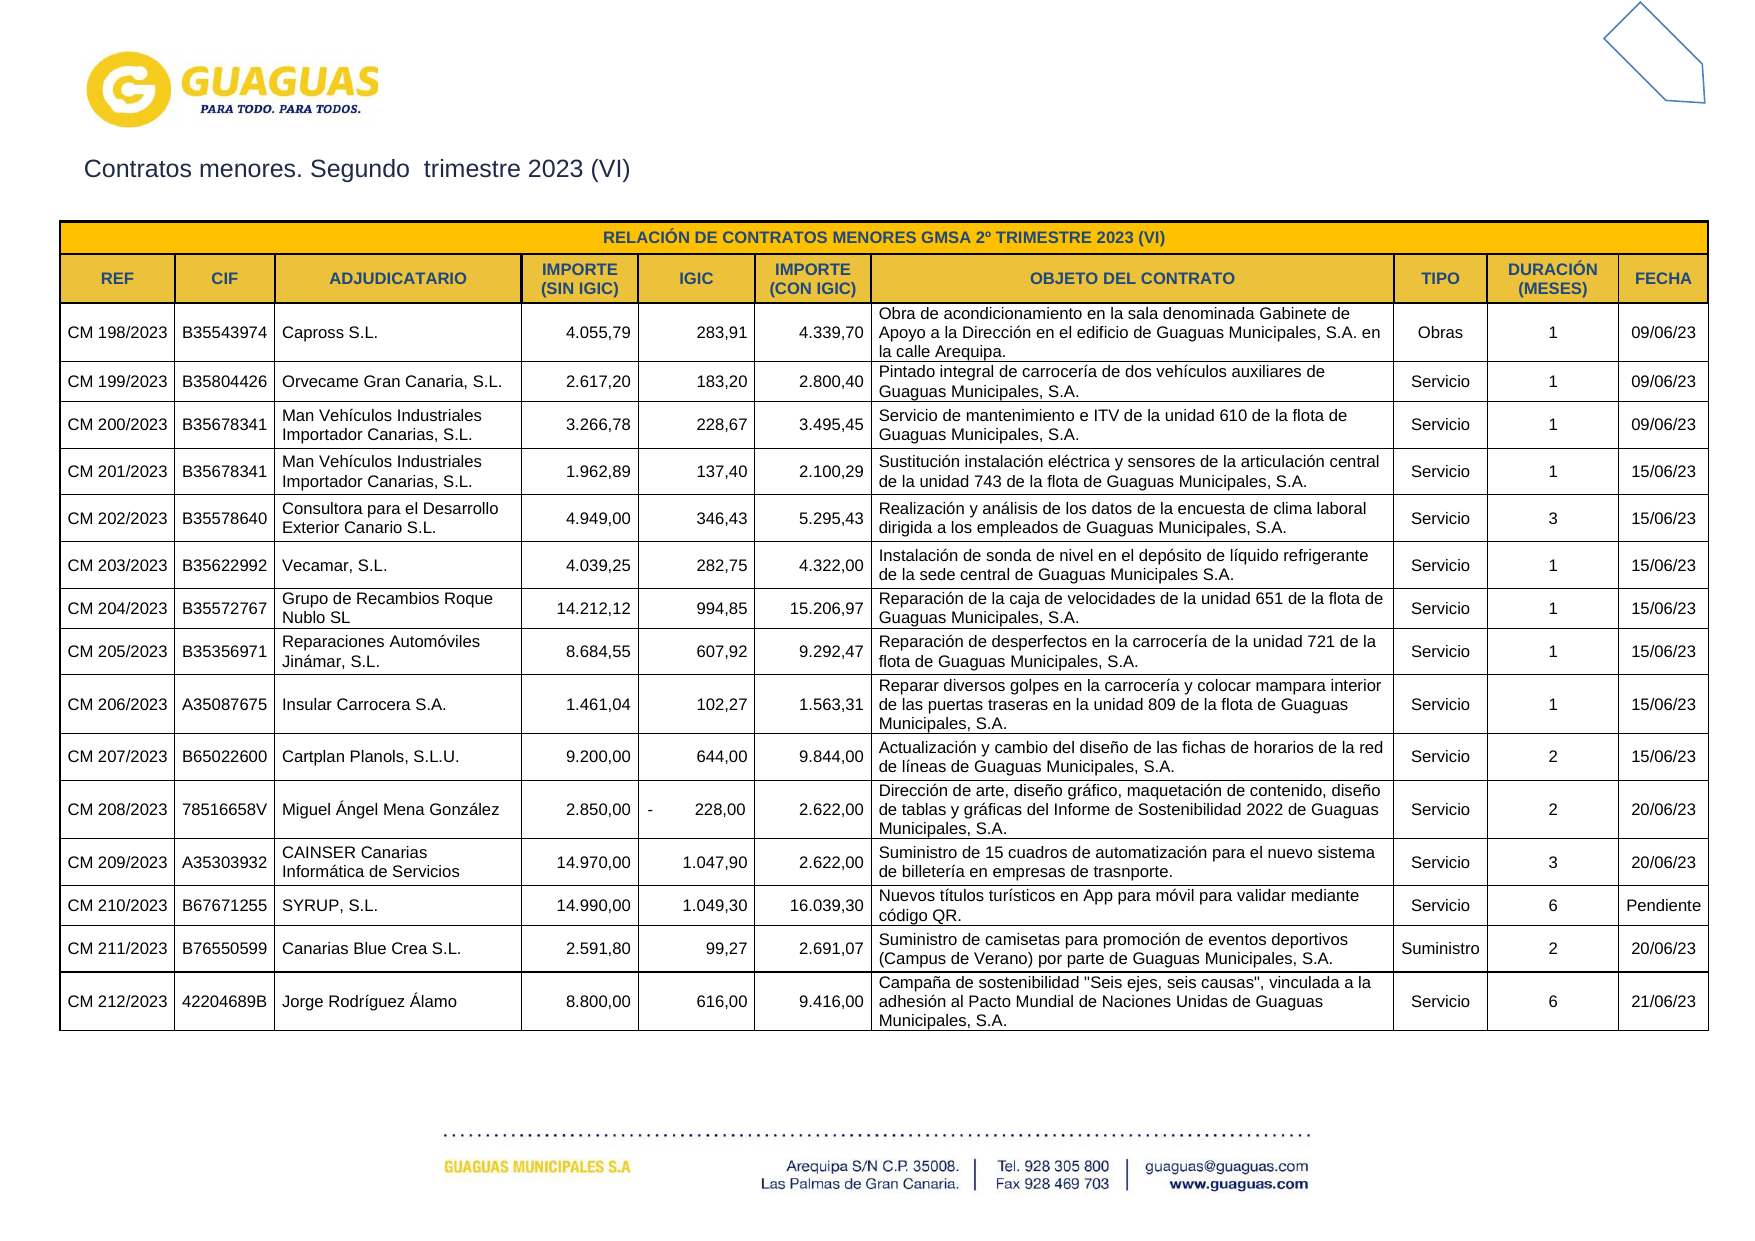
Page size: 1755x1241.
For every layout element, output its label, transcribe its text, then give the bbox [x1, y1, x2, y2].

table_cell 99,27 [639, 926, 754, 971]
table_cell 994,85 [639, 589, 754, 627]
table_cell 228,67 [639, 402, 754, 447]
table_cell 2.622,00 [755, 781, 871, 838]
table_cell CM 199/2023 [61, 362, 174, 401]
table_cell CM 198/2023 [61, 304, 174, 361]
table_cell Suministro de camisetas para promoción de eventos deportivos (Campus de Verano) por parte de Guaguas Municipales, S.A. [872, 926, 1393, 971]
table_cell 283,91 [639, 304, 754, 361]
table_cell Vecamar, S.L. [275, 542, 521, 588]
table_cell 21/06/23 [1619, 973, 1708, 1030]
table_cell 6 [1488, 973, 1618, 1030]
table_cell CM 209/2023 [61, 839, 174, 885]
table_cell Sustitución instalación eléctrica y sensores de la articulación central de la unidad 743 de la flota de Guaguas Municipales, S.A. [872, 449, 1393, 494]
table_cell 3.495,45 [755, 402, 871, 447]
table_cell 09/06/23 [1619, 304, 1708, 361]
table_cell 14.990,00 [522, 886, 638, 924]
table_cell 4.322,00 [755, 542, 871, 588]
table_cell Miguel Ángel Mena González [275, 781, 521, 838]
table_cell 2.850,00 [522, 781, 638, 838]
table_cell 1 [1488, 402, 1618, 447]
table_cell Cartplan Planols, S.L.U. [275, 734, 521, 780]
table_cell 2.691,07 [755, 926, 871, 971]
table_cell 1 [1488, 542, 1618, 588]
table_cell Obras [1394, 304, 1487, 361]
picture [86, 51, 378, 128]
table_cell 1 [1488, 449, 1618, 494]
table_cell 16.039,30 [755, 886, 871, 924]
picture [443, 1134, 1311, 1194]
table_cell CIF [176, 255, 274, 302]
table_cell Reparación de la caja de velocidades de la unidad 651 de la flota de Guaguas Municipales, S.A. [872, 589, 1393, 627]
table_cell 15.206,97 [755, 589, 871, 627]
table_cell B35572767 [175, 589, 274, 627]
table_cell CM 200/2023 [61, 402, 174, 447]
table_cell Dirección de arte, diseño gráfico, maquetación de contenido, diseño de tablas y gráficas del Informe de Sostenibilidad 2022 de Guaguas Municipales, S.A. [872, 781, 1393, 838]
table_cell CM 208/2023 [61, 781, 174, 838]
table_cell 346,43 [639, 495, 754, 541]
table_cell 3 [1488, 495, 1618, 541]
table_cell Man Vehículos Industriales Importador Canarias, S.L. [275, 402, 521, 447]
table_cell CM 205/2023 [61, 629, 174, 674]
table_cell Servicio [1394, 781, 1487, 838]
table_cell Servicio [1394, 886, 1487, 924]
table_cell Servicio [1394, 402, 1487, 447]
table_cell 20/06/23 [1619, 926, 1708, 971]
table_cell 607,92 [639, 629, 754, 674]
table_cell 09/06/23 [1619, 402, 1708, 447]
table_cell CM 204/2023 [61, 589, 174, 627]
table_cell 4.339,70 [755, 304, 871, 361]
table_cell Servicio de mantenimiento e ITV de la unidad 610 de la flota de Guaguas Municipales, S.A. [872, 402, 1393, 447]
table_cell Pendiente [1619, 886, 1708, 924]
table_cell Servicio [1394, 973, 1487, 1030]
table_cell 9.844,00 [755, 734, 871, 780]
table_cell Reparación de desperfectos en la carrocería de la unidad 721 de la flota de Guaguas Municipales, S.A. [872, 629, 1393, 674]
table_cell 616,00 [639, 973, 754, 1030]
table_cell Servicio [1394, 734, 1487, 780]
table_cell 2 [1488, 926, 1618, 971]
table_cell 2.100,29 [755, 449, 871, 494]
table_cell CM 211/2023 [61, 926, 174, 971]
table_cell 3 [1488, 839, 1618, 885]
table_cell 9.292,47 [755, 629, 871, 674]
table_cell Campaña de sostenibilidad "Seis ejes, seis causas", vinculada a la adhesión al Pacto Mundial de Naciones Unidas de Guaguas Municipales, S.A. [872, 973, 1393, 1030]
table_cell 15/06/23 [1619, 589, 1708, 627]
table_cell B35622992 [175, 542, 274, 588]
table_cell 9.200,00 [522, 734, 638, 780]
table_cell 09/06/23 [1619, 362, 1708, 401]
table_cell 15/06/23 [1619, 449, 1708, 494]
table_cell 78516658V [175, 781, 274, 838]
table_cell Canarias Blue Crea S.L. [275, 926, 521, 971]
table_cell 14.970,00 [522, 839, 638, 885]
table_cell Man Vehículos Industriales Importador Canarias, S.L. [275, 449, 521, 494]
table_cell 8.684,55 [522, 629, 638, 674]
table_cell 14.212,12 [522, 589, 638, 627]
table_cell 20/06/23 [1619, 839, 1708, 885]
table_cell 1.962,89 [522, 449, 638, 494]
table_cell Actualización y cambio del diseño de las fichas de horarios de la red de líneas de Guaguas Municipales, S.A. [872, 734, 1393, 780]
table_cell B35356971 [175, 629, 274, 674]
table_cell Capross S.L. [275, 304, 521, 361]
table_cell IMPORTE (SIN IGIC) [523, 255, 637, 302]
table_cell 15/06/23 [1619, 629, 1708, 674]
table_cell Pintado integral de carrocería de dos vehículos auxiliares de Guaguas Municipales, S.A. [872, 362, 1393, 401]
table_cell 2.617,20 [522, 362, 638, 401]
table_cell 15/06/23 [1619, 495, 1708, 541]
table_cell Grupo de Recambios Roque Nublo SL [275, 589, 521, 627]
table_cell B67671255 [175, 886, 274, 924]
table_cell 102,27 [639, 675, 754, 733]
table_cell 2.800,40 [755, 362, 871, 401]
table_cell Servicio [1394, 495, 1487, 541]
table_cell IGIC [639, 255, 754, 302]
table_cell Nuevos títulos turísticos en App para móvil para validar mediante código QR. [872, 886, 1393, 924]
table_cell B35678341 [175, 402, 274, 447]
table_cell Reparar diversos golpes en la carrocería y colocar mampara interior de las puertas traseras en la unidad 809 de la flota de Guaguas Municipales, S.A. [872, 675, 1393, 733]
table_cell 137,40 [639, 449, 754, 494]
table_cell A35303932 [175, 839, 274, 885]
table_cell - 228,00 [639, 781, 754, 838]
table_cell 4.949,00 [522, 495, 638, 541]
table_cell Servicio [1394, 542, 1487, 588]
table_cell 1 [1488, 629, 1618, 674]
table_cell 1.047,90 [639, 839, 754, 885]
table_cell 42204689B [175, 973, 274, 1030]
table_cell CM 201/2023 [61, 449, 174, 494]
table_cell 2 [1488, 781, 1618, 838]
table_cell REF [61, 255, 174, 302]
table_cell 1.563,31 [755, 675, 871, 733]
table_cell Orvecame Gran Canaria, S.L. [275, 362, 521, 401]
table_cell 644,00 [639, 734, 754, 780]
table_cell Realización y análisis de los datos de la encuesta de clima laboral dirigida a los empleados de Guaguas Municipales, S.A. [872, 495, 1393, 541]
table_cell Obra de acondicionamiento en la sala denominada Gabinete de Apoyo a la Dirección en el edificio de Guaguas Municipales, S.A. en la calle Arequipa. [872, 304, 1393, 361]
table_cell 2.591,80 [522, 926, 638, 971]
table_cell 3.266,78 [522, 402, 638, 447]
table_cell 8.800,00 [522, 973, 638, 1030]
text Contratos menores. Segundo trimestre 2023 (VI) [84, 154, 1694, 183]
table_cell 2 [1488, 734, 1618, 780]
table_cell OBJETO DEL CONTRATO [872, 255, 1393, 302]
table_cell IMPORTE (CON IGIC) [756, 255, 870, 302]
table_cell Jorge Rodríguez Álamo [275, 973, 521, 1030]
table_cell B76550599 [175, 926, 274, 971]
table_cell DURACIÓN (MESES) [1488, 255, 1618, 302]
table_cell 1 [1488, 362, 1618, 401]
table_cell 1.461,04 [522, 675, 638, 733]
table_cell 15/06/23 [1619, 542, 1708, 588]
table_cell Servicio [1394, 589, 1487, 627]
table_cell 2.622,00 [755, 839, 871, 885]
table_cell B35678341 [175, 449, 274, 494]
table_cell CM 207/2023 [61, 734, 174, 780]
table_cell 183,20 [639, 362, 754, 401]
table_cell B35543974 [175, 304, 274, 361]
table_cell CM 202/2023 [61, 495, 174, 541]
table_cell Servicio [1394, 675, 1487, 733]
table_cell CM 212/2023 [61, 973, 174, 1030]
table_cell SYRUP, S.L. [275, 886, 521, 924]
table_cell Servicio [1394, 449, 1487, 494]
table_cell Suministro [1394, 926, 1487, 971]
table_cell 6 [1488, 886, 1618, 924]
table_cell 15/06/23 [1619, 734, 1708, 780]
table_cell A35087675 [175, 675, 274, 733]
table_cell CM 210/2023 [61, 886, 174, 924]
table_cell 1 [1488, 675, 1618, 733]
table_cell Reparaciones Automóviles Jinámar, S.L. [275, 629, 521, 674]
table_cell CM 203/2023 [61, 542, 174, 588]
table_cell B35578640 [175, 495, 274, 541]
table_cell Consultora para el Desarrollo Exterior Canario S.L. [275, 495, 521, 541]
table_cell 5.295,43 [755, 495, 871, 541]
table_cell 4.039,25 [522, 542, 638, 588]
table_cell 282,75 [639, 542, 754, 588]
table_cell ADJUDICATARIO [276, 255, 520, 302]
table_cell 20/06/23 [1619, 781, 1708, 838]
table_cell TIPO [1395, 255, 1486, 302]
table_cell 1.049,30 [639, 886, 754, 924]
table_cell 1 [1488, 304, 1618, 361]
table_cell 1 [1488, 589, 1618, 627]
table_cell CAINSER Canarias Informática de Servicios [275, 839, 521, 885]
table_cell Suministro de 15 cuadros de automatización para el nuevo sistema de billetería en empresas de trasnporte. [872, 839, 1393, 885]
table_cell Insular Carrocera S.A. [275, 675, 521, 733]
table_cell FECHA [1619, 255, 1707, 302]
table_cell B65022600 [175, 734, 274, 780]
table_cell Servicio [1394, 362, 1487, 401]
table_cell 9.416,00 [755, 973, 871, 1030]
table_cell 15/06/23 [1619, 675, 1708, 733]
table_cell B35804426 [175, 362, 274, 401]
table_cell Instalación de sonda de nivel en el depósito de líquido refrigerante de la sede central de Guaguas Municipales S.A. [872, 542, 1393, 588]
table_cell 4.055,79 [522, 304, 638, 361]
table_cell Servicio [1394, 629, 1487, 674]
table_cell CM 206/2023 [61, 675, 174, 733]
table_cell Servicio [1394, 839, 1487, 885]
table_header RELACIÓN DE CONTRATOS MENORES GMSA 2º TRIMESTRE 2023 (VI) [61, 223, 1707, 253]
